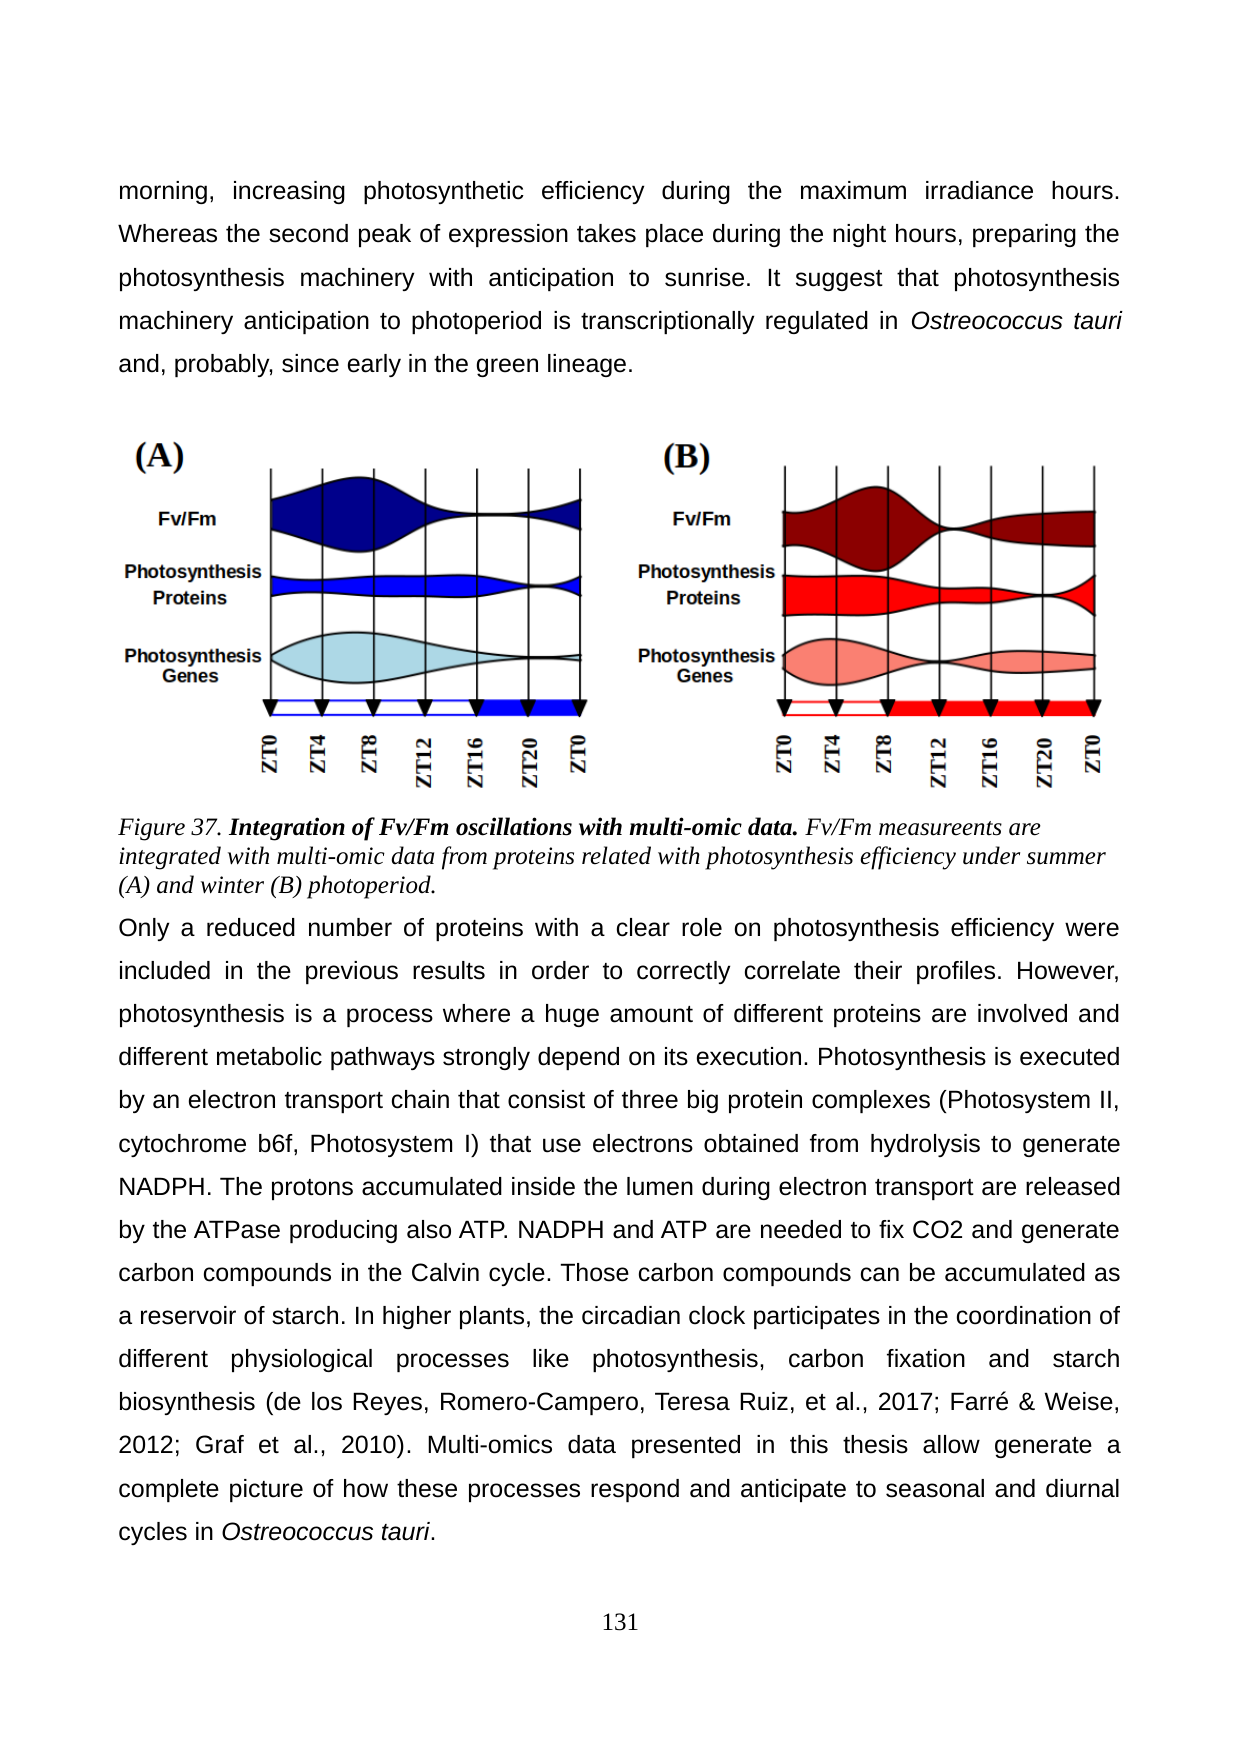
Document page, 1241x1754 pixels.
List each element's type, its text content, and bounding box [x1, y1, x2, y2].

text Figure 37. Integration of Fv/Fm oscillations with multi-omic data. Fv/Fm measureents are integrated with multi-omic data from proteins related with photosynthesis efficiency under summer (A) and winter (B) photoperiod. [118, 813, 1122, 899]
text morning, increasing photosynthetic efficiency during the maximum irradiance hours. Whereas the second peak of expression takes place during the night hours, preparing the photosynthesis machinery with anticipation to sunrise. It suggest that photosynthesis machinery anticipation to photoperiod is transcriptionally regulated in Ostreococcus tauri and, probably, since early in the green lineage. [118, 176, 1122, 378]
text Only a reduced number of proteins with a clear role on photosynthesis efficiency were included in the previous results in order to correctly correlate their profiles. However, photosynthesis is a process where a huge amount of different proteins are involved and different metabolic pathways strongly depend on its execution. Photosynthesis is executed by an electron transport chain that consist of three big protein complexes (Photosystem II, cytochrome b6f, Photosystem I) that use electrons obtained from hydrolysis to generate NADPH. The protons accumulated inside the lumen during electron transport are released by the ATPase producing also ATP. NADPH and ATP are needed to fix CO2 and generate carbon compounds in the Calvin cycle. Those carbon compounds can be accumulated as a reservoir of starch. In higher plants, the circadian clock participates in the coordination of different physiological processes like photosynthesis, carbon fixation and starch biosynthesis (de los Reyes, Romero-Campero, Teresa Ruiz, et al., 2017; Farré & Weise, 2012; Graf et al., 2010)⁠. Multi-omics data presented in this thesis allow generate a complete picture of how these processes respond and anticipate to seasonal and diurnal cycles in Ostreococcus tauri. [118, 899, 1122, 1546]
picture [118, 419, 1123, 813]
